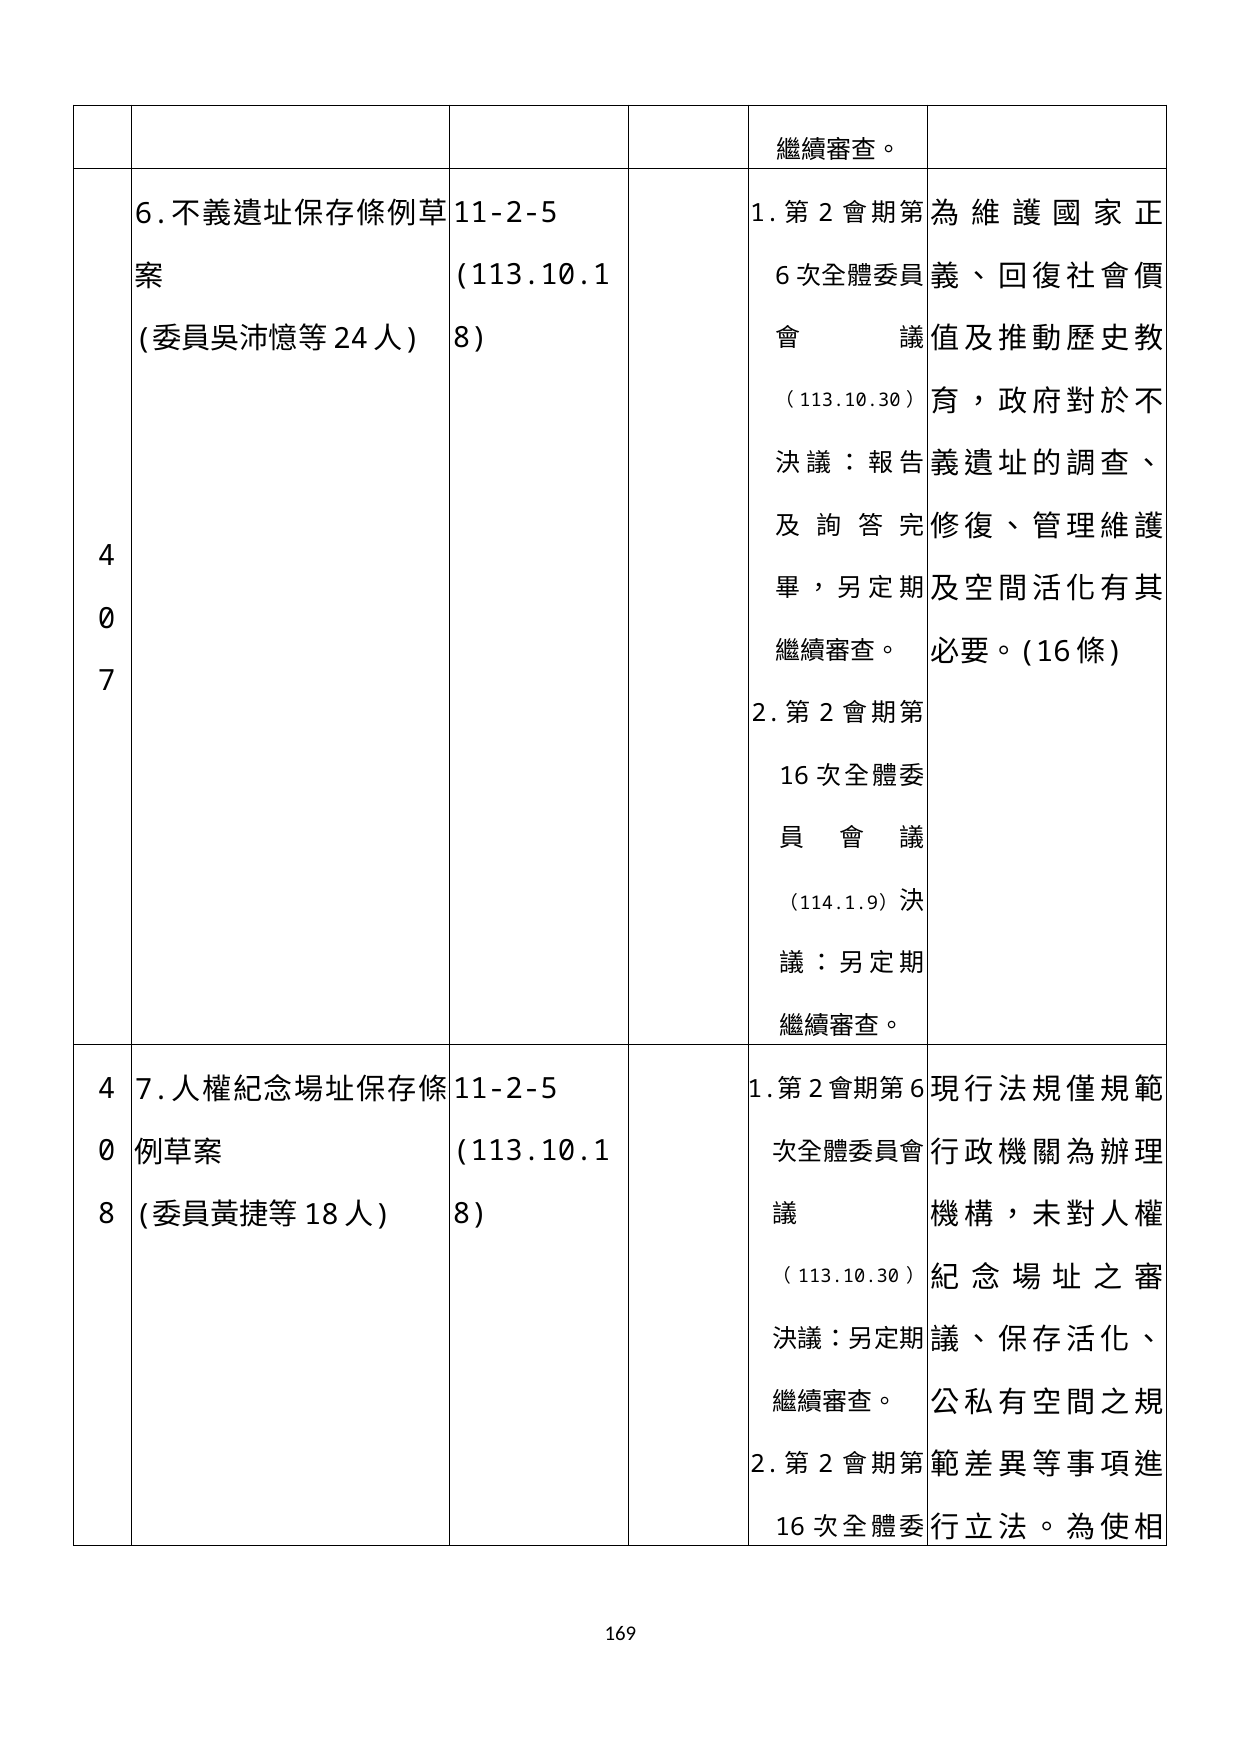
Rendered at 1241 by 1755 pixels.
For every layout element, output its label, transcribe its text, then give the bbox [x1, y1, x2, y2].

table_cell [74, 106, 131, 168]
table_cell [629, 106, 748, 168]
table_cell 現行法規僅規範行政機關為辦理機構，未對人權紀念場址之審議、保存活化、公私有空間之規範差異等事項進行立法。為使相 [928, 1045, 1166, 1545]
table_cell 7.人權紀念場址保存條例草案 (委員黃捷等18人) [132, 1045, 449, 1545]
table_cell 6.不義遺址保存條例草案 (委員吳沛憶等24人) [132, 169, 449, 1044]
table_cell [629, 169, 748, 1044]
table_cell 1.第2會期第6次全體委員會議（113.10.30）決議：報告及詢答完畢，另定期繼續審查。 2.第2會期第16次全體委員會議（114.1.9）決議：另定期繼續審查。 [749, 169, 927, 1044]
table_cell [928, 106, 1166, 168]
table_cell [450, 106, 628, 168]
table_cell [629, 1045, 748, 1545]
table_cell 繼續審查。 [749, 106, 927, 168]
table_cell 11-2-5 (113.10.18) [450, 169, 628, 1044]
table_cell [74, 1045, 131, 1545]
table_cell 為維護國家正義、回復社會價值及推動歷史教育，政府對於不義遺址的調查、修復、管理維護及空間活化有其必要。(16條) [928, 169, 1166, 1044]
table_cell [74, 169, 131, 1044]
table_cell 1.第2會期第6次全體委員會議（113.10.30）決議：另定期繼續審查。 2.第2會期第16次全體委 [749, 1045, 927, 1545]
table_cell [132, 106, 449, 168]
table_cell 11-2-5 (113.10.18) [450, 1045, 628, 1545]
